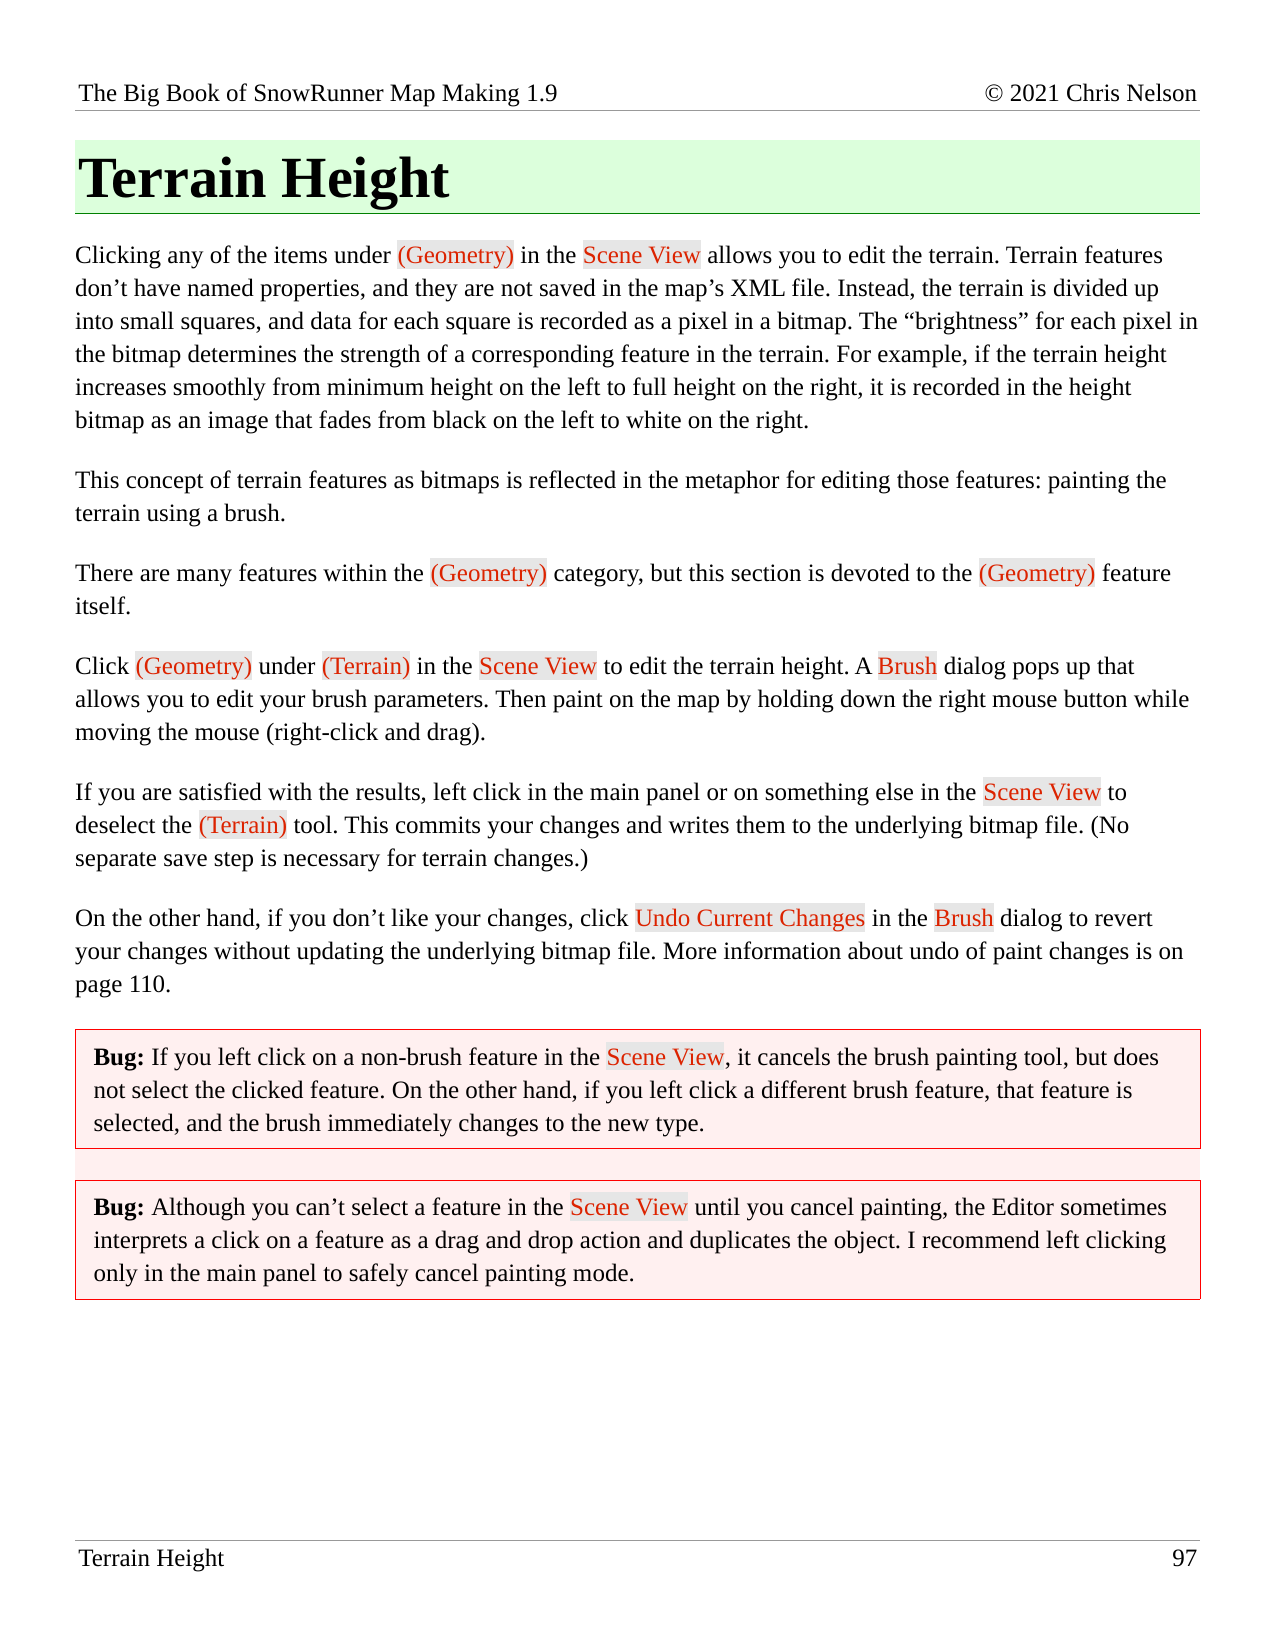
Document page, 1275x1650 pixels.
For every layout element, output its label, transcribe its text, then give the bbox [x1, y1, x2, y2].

text There are many features within the (Geometry) category, but this section is devoted to the (Geometry) feature itself. [75, 558, 1200, 620]
text If you are satisfied with the results, left click in the main panel or on something else in the Scene View to deselect the (Terrain) tool. This commits your changes and writes them to the underlying bitmap file. (No separate save step is necessary for terrain changes.) [75, 777, 1200, 872]
text This concept of terrain features as bitmaps is reflected in the metaphor for editing those features: painting the terrain using a brush. [75, 465, 1200, 527]
list If you left click on a non-brush feature in the Scene View, it cancels the brush painting tool, but does not select the clicked feature. On the other hand, if you left click a different brush feature, that feature is selected, and the brush immediately changes to the new type. [76, 1030, 1200, 1148]
text Clicking any of the items under (Geometry) in the Scene View allows you to edit the terrain. Terrain features don’t have named properties, and they are not saved in the map’s XML file. Instead, the terrain is divided up into small squares, and data for each square is recorded as a pixel in a bitmap. The “brightness” for each pixel in the bitmap determines the strength of a corresponding feature in the terrain. For example, if the terrain height increases smoothly from minimum height on the left to full height on the right, it is recorded in the height bitmap as an image that fades from black on the left to white on the right. [75, 240, 1200, 434]
text Click (Geometry) under (Terrain) in the Scene View to edit the terrain height. A Brush dialog pops up that allows you to edit your brush parameters. Then paint on the map by holding down the right mouse button while moving the mouse (right-click and drag). [75, 651, 1200, 746]
list Although you can’t select a feature in the Scene View until you cancel painting, the Editor sometimes interprets a click on a feature as a drag and drop action and duplicates the object. I recommend left clicking only in the main panel to safely cancel painting mode. [76, 1181, 1200, 1299]
subtitle Terrain Height [75, 140, 1200, 213]
text On the other hand, if you don’t like your changes, click Undo Current Changes in the Brush dialog to revert your changes without updating the underlying bitmap file. More information about undo of paint changes is on page 110. [75, 903, 1200, 998]
